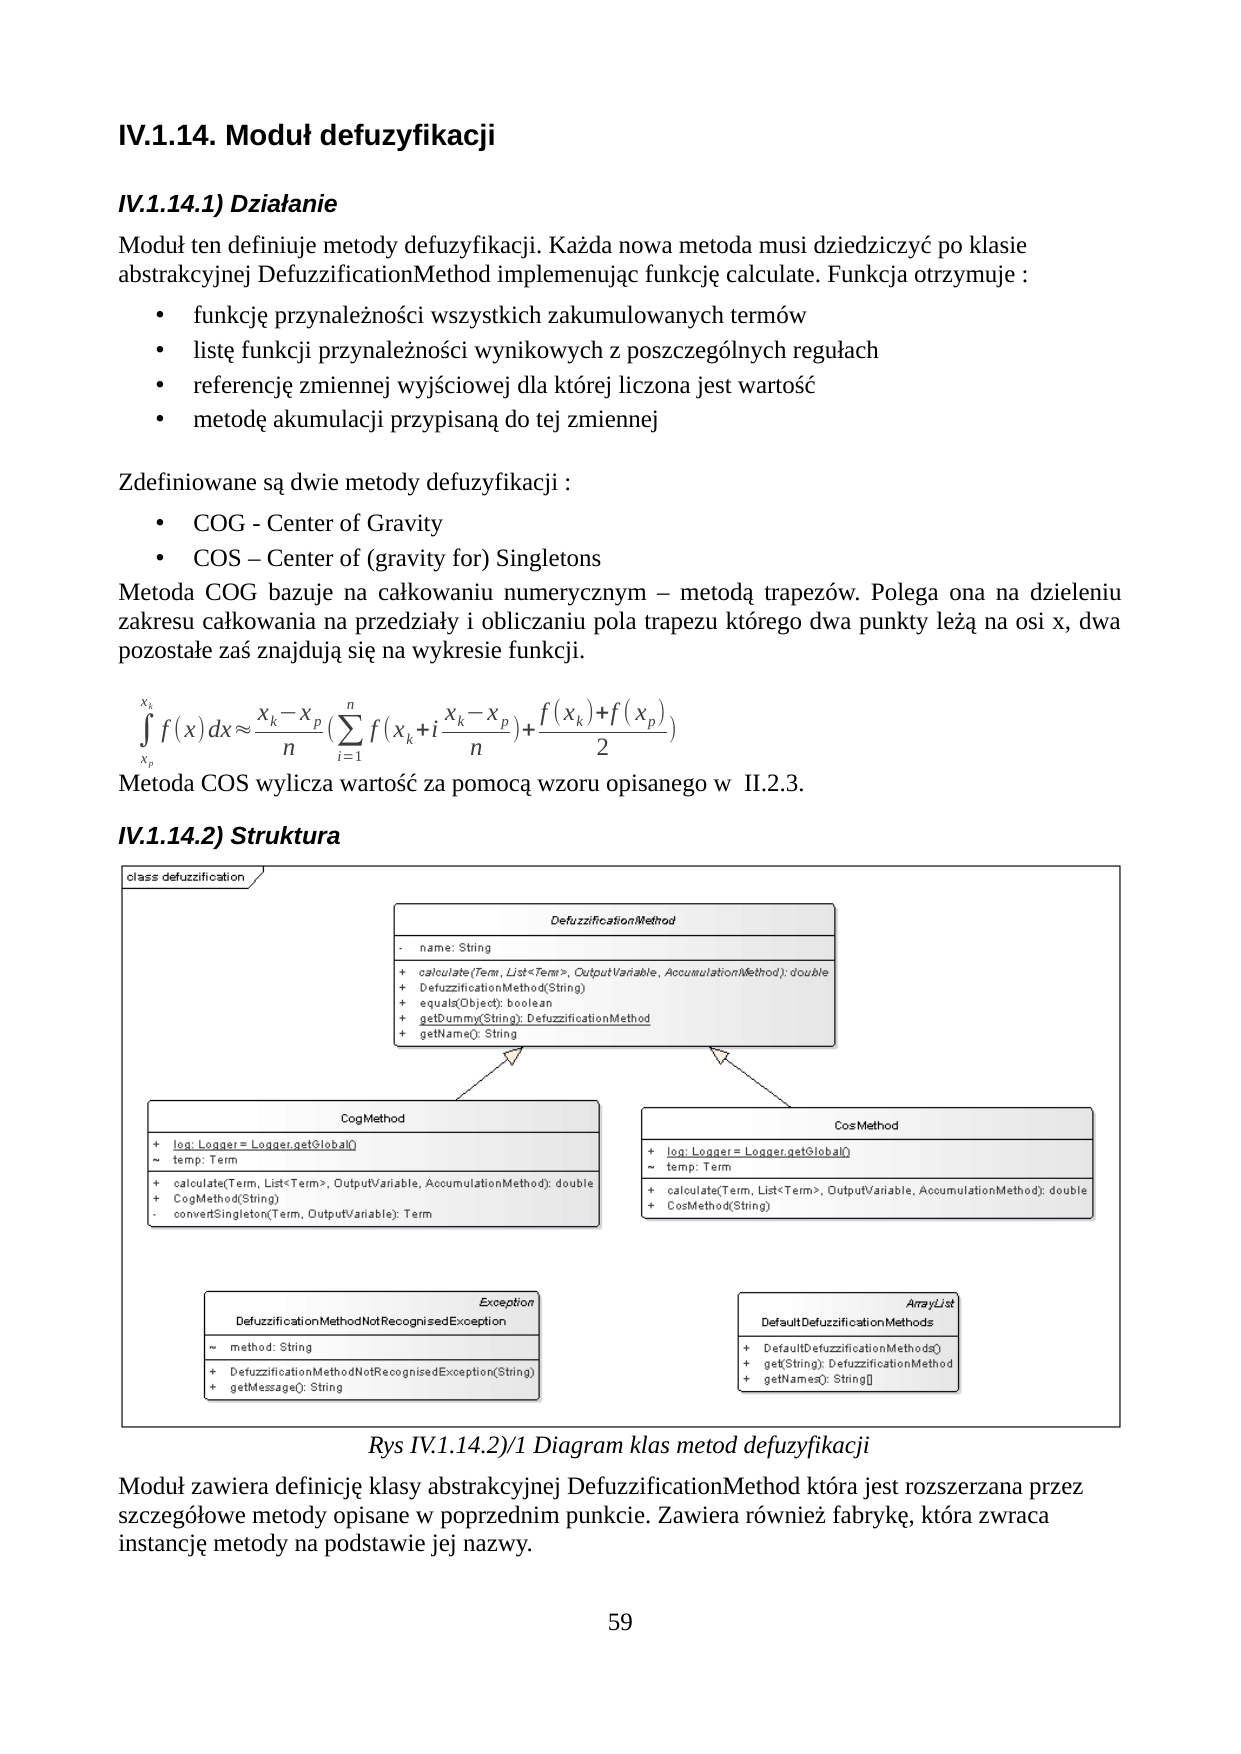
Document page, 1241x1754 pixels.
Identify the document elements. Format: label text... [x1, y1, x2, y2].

list metodę akumulacji przypisaną do tej zmiennej [156, 404, 1122, 433]
text Rys IV.1.14.2)/1 Diagram klas metod defuzyfikacji [118, 1430, 1122, 1458]
text Moduł ten definiuje metody defuzyfikacji. Każda nowa metoda musi dziedziczyć po klasie abstrakcyjnej DefuzzificationMethod implemenując funkcję calculate. Funkcja otrzymuje : [118, 230, 1122, 288]
picture [118, 862, 1123, 1430]
subtitle Moduł defuzyfikacji [118, 118, 1122, 152]
list listę funkcji przynależności wynikowych z poszczególnych regułach [156, 335, 1122, 364]
subtitle Struktura [118, 821, 1122, 850]
text Moduł zawiera definicję klasy abstrakcyjnej DefuzzificationMethod która jest rozszerzana przez szczegółowe metody opisane w poprzednim punkcie. Zawiera również fabrykę, która zwraca instancję metody na podstawie jej nazwy. [118, 1471, 1122, 1557]
text Metoda COG bazuje na całkowaniu numerycznym – metodą trapezów. Polega ona na dzieleniu zakresu całkowania na przedziały i obliczaniu pola trapezu którego dwa punkty leżą na osi x, dwa pozostałe zaś znajdują się na wykresie funkcji. [118, 577, 1122, 664]
list COS – Center of (gravity for) Singletons [156, 543, 1122, 571]
list funkcję przynależności wszystkich zakumulowanych termów [156, 300, 1122, 329]
list referencję zmiennej wyjściowej dla której liczona jest wartość [156, 370, 1122, 398]
text Metoda COS wylicza wartość za pomocą wzoru opisanego w II.2.3. [118, 768, 1122, 796]
subtitle Działanie [118, 189, 1122, 218]
text Zdefiniowane są dwie metody defuzyfikacji : [118, 467, 1122, 496]
list COG - Center of Gravity [156, 508, 1122, 537]
